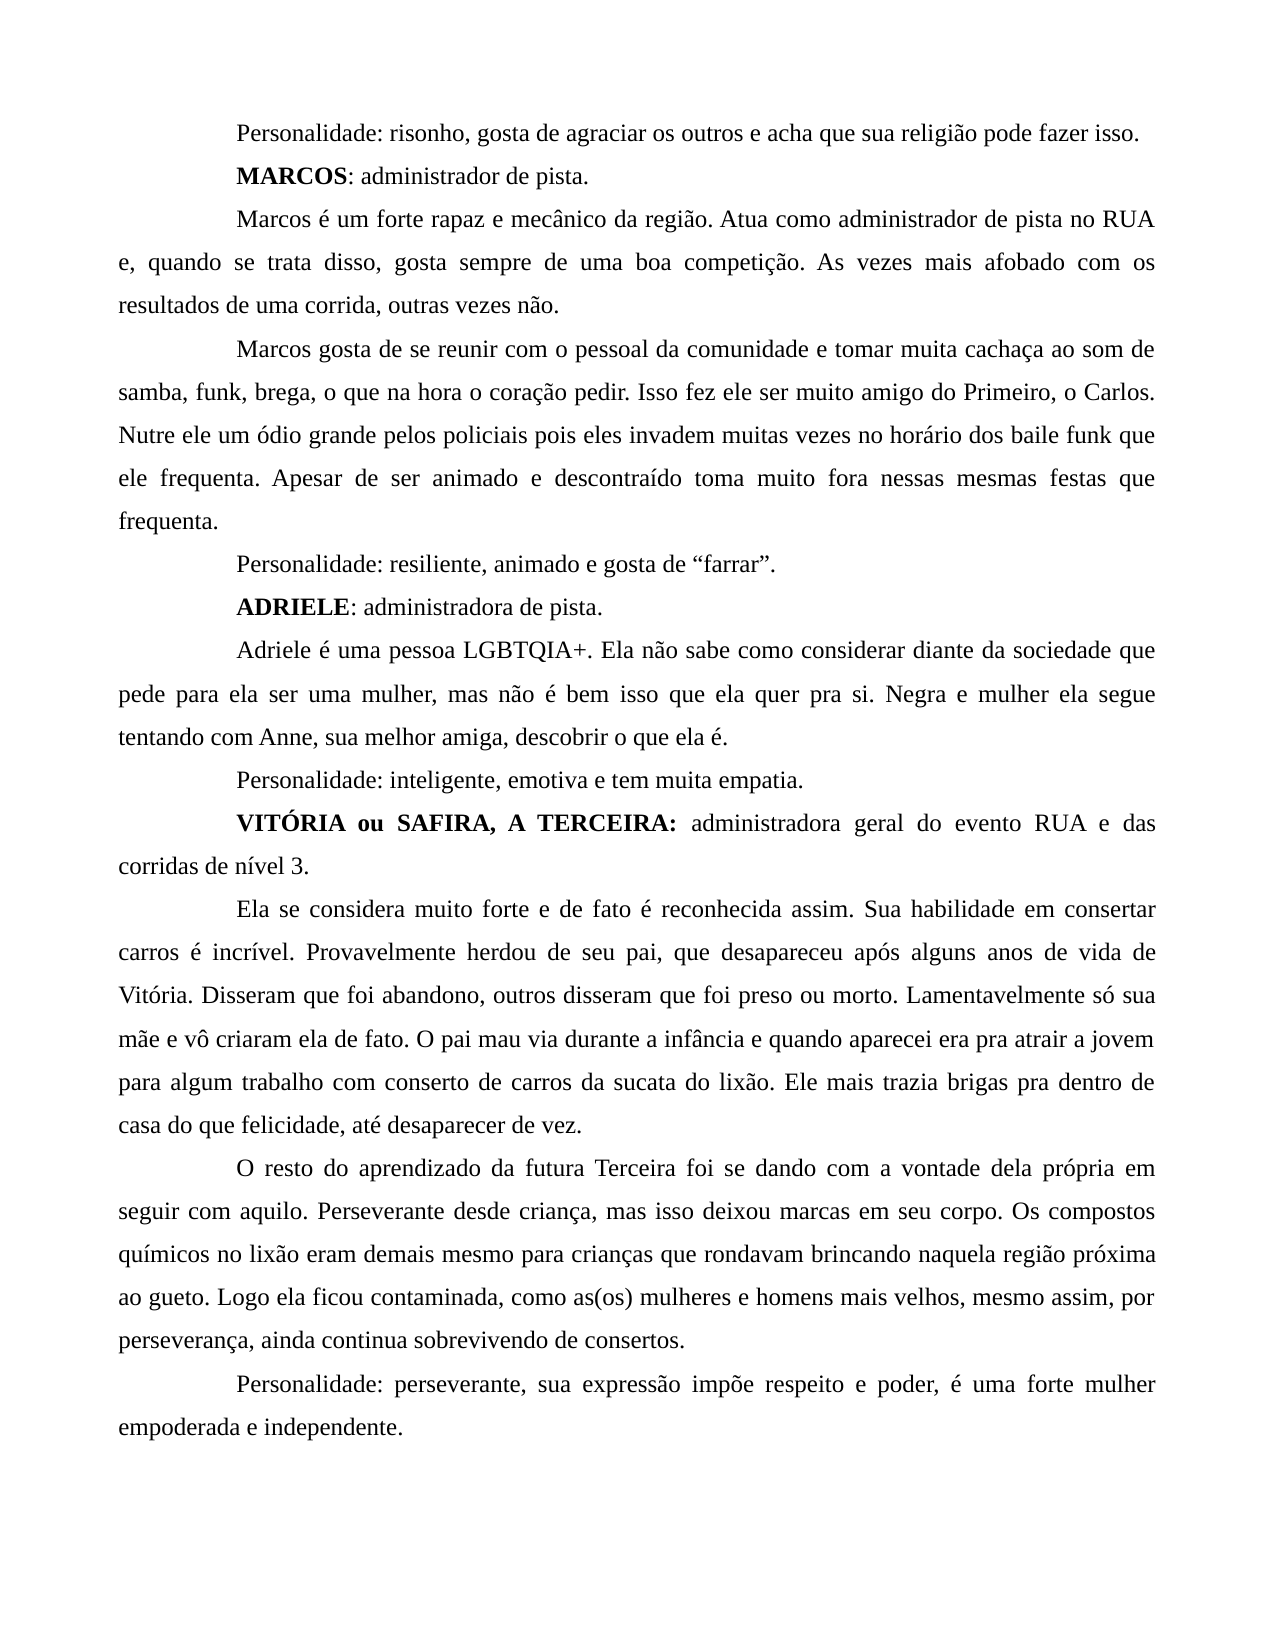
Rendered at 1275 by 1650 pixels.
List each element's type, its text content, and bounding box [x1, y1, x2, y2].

text Personalidade: resiliente, animado e gosta de “farrar”. [118, 549, 1157, 578]
text Personalidade: risonho, gosta de agraciar os outros e acha que sua religião pode fazer isso. [118, 118, 1157, 147]
text Personalidade: perseverante, sua expressão impõe respeito e poder, é uma forte mulher empoderada e independente. [118, 1369, 1157, 1441]
text Marcos gosta de se reunir com o pessoal da comunidade e tomar muita cachaça ao som de samba, funk, brega, o que na hora o coração pedir. Isso fez ele ser muito amigo do Primeiro, o Carlos. Nutre ele um ódio grande pelos policiais pois eles invadem muitas vezes no horário dos baile funk que ele frequenta. Apesar de ser animado e descontraído toma muito fora nessas mesmas festas que frequenta. [118, 334, 1157, 535]
text ADRIELE: administradora de pista. [118, 592, 1157, 621]
text MARCOS: administrador de pista. [118, 161, 1157, 190]
text Personalidade: inteligente, emotiva e tem muita empatia. [118, 765, 1157, 794]
text Ela se considera muito forte e de fato é reconhecida assim. Sua habilidade em consertar carros é incrível. Provavelmente herdou de seu pai, que desapareceu após alguns anos de vida de Vitória. Disseram que foi abandono, outros disseram que foi preso ou morto. Lamentavelmente só sua mãe e vô criaram ela de fato. O pai mau via durante a infância e quando aparecei era pra atrair a jovem para algum trabalho com conserto de carros da sucata do lixão. Ele mais trazia brigas pra dentro de casa do que felicidade, até desaparecer de vez. [118, 894, 1157, 1139]
text Adriele é uma pessoa LGBTQIA+. Ela não sabe como considerar diante da sociedade que pede para ela ser uma mulher, mas não é bem isso que ela quer pra si. Negra e mulher ela segue tentando com Anne, sua melhor amiga, descobrir o que ela é. [118, 636, 1157, 751]
text O resto do aprendizado da futura Terceira foi se dando com a vontade dela própria em seguir com aquilo. Perseverante desde criança, mas isso deixou marcas em seu corpo. Os compostos químicos no lixão eram demais mesmo para crianças que rondavam brincando naquela região próxima ao gueto. Logo ela ficou contaminada, como as(os) mulheres e homens mais velhos, mesmo assim, por perseverança, ainda continua sobrevivendo de consertos. [118, 1153, 1157, 1354]
text VITÓRIA ou SAFIRA, A TERCEIRA: administradora geral do evento RUA e das corridas de nível 3. [118, 808, 1157, 880]
text Marcos é um forte rapaz e mecânico da região. Atua como administrador de pista no RUA e, quando se trata disso, gosta sempre de uma boa competição. As vezes mais afobado com os resultados de uma corrida, outras vezes não. [118, 204, 1157, 319]
